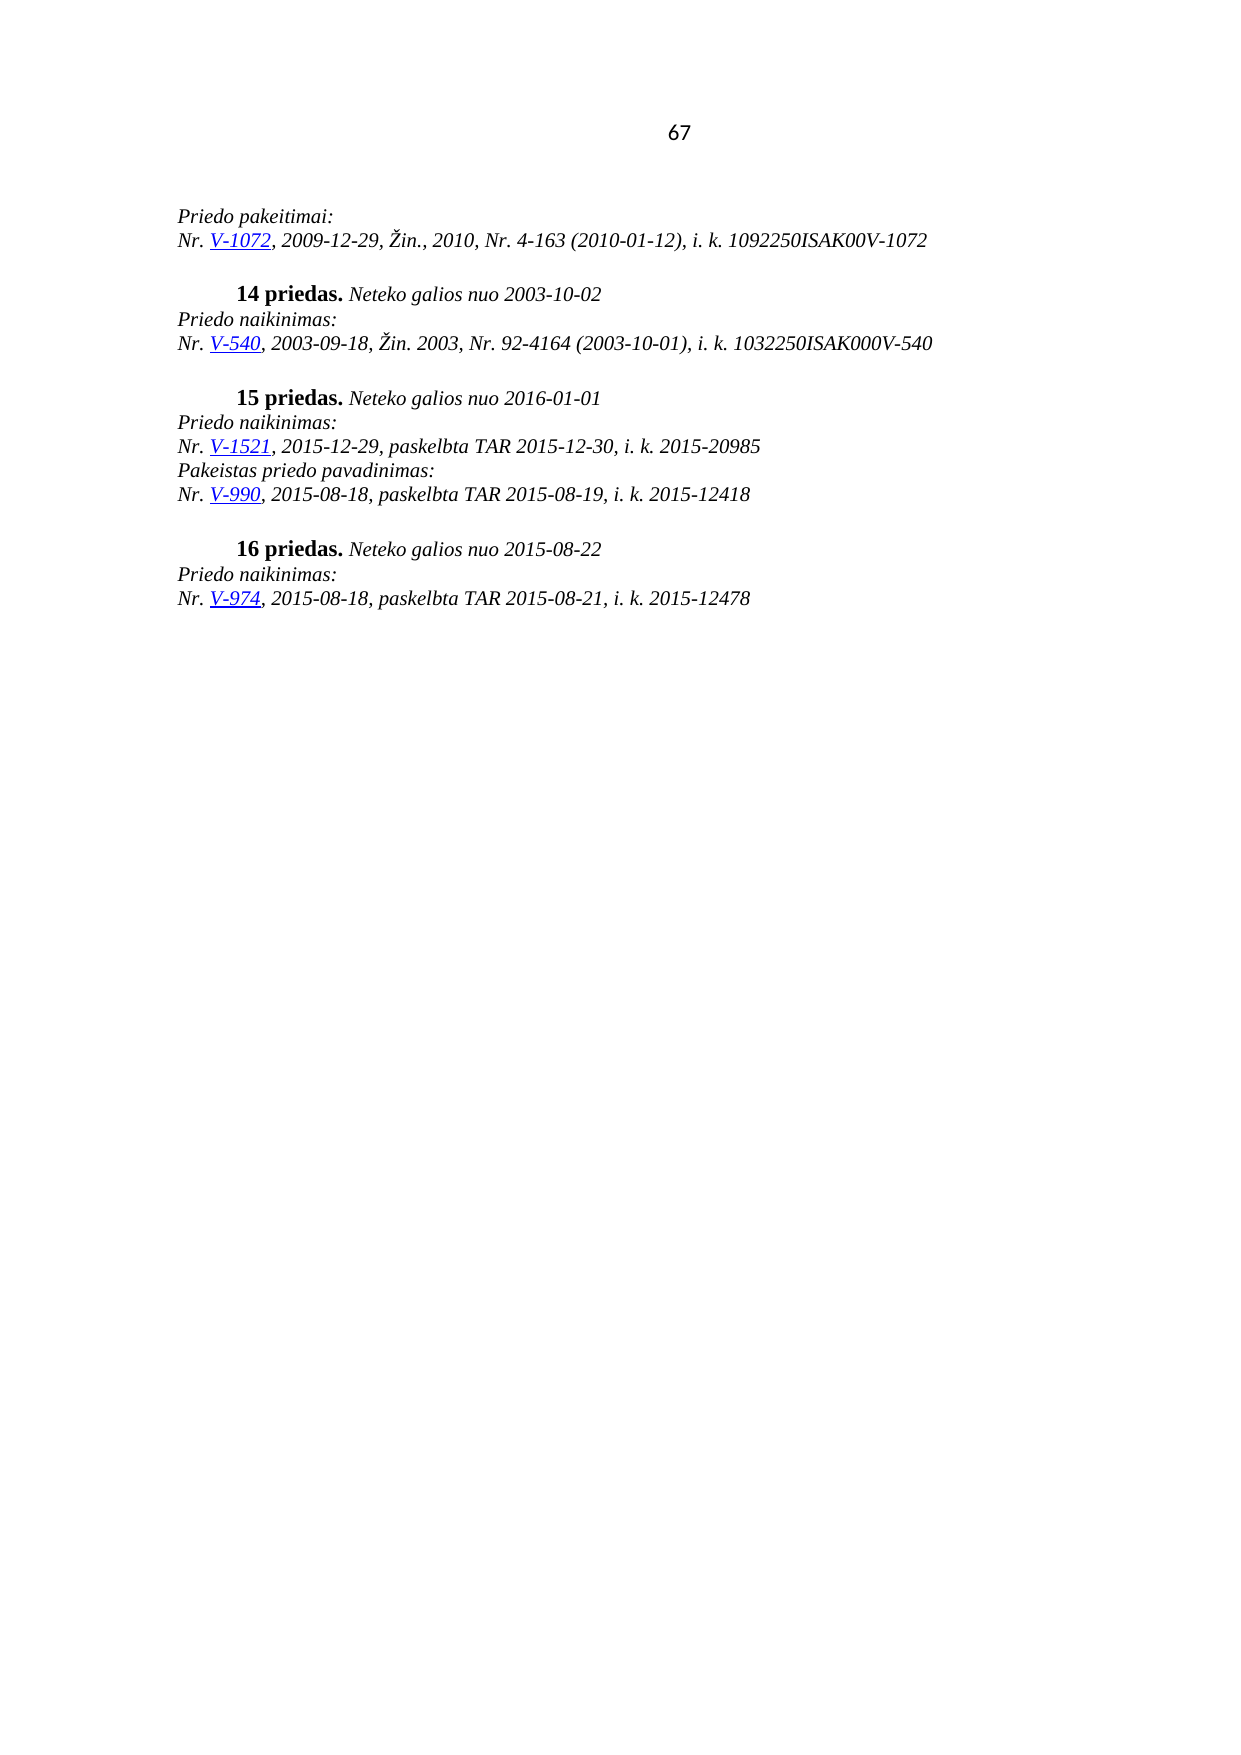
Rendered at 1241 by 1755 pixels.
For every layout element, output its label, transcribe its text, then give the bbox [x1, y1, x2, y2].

text Priedo naikinimas: [177, 307, 1181, 331]
text Priedo pakeitimai: [177, 204, 1181, 228]
text 15 priedas. Neteko galios nuo 2016-01-01 [177, 384, 1181, 410]
text Nr. V-540, 2003-09-18, Žin. 2003, Nr. 92-4164 (2003-10-01), i. k. 1032250ISAK000V-540 [177, 331, 1181, 355]
text Nr. V-990, 2015-08-18, paskelbta TAR 2015-08-19, i. k. 2015-12418 [177, 482, 1181, 506]
text Priedo naikinimas: [177, 410, 1181, 434]
text 14 priedas. Neteko galios nuo 2003-10-02 [177, 281, 1181, 307]
text Pakeistas priedo pavadinimas: [177, 458, 1181, 482]
text 16 priedas. Neteko galios nuo 2015-08-22 [177, 535, 1181, 561]
text Priedo naikinimas: [177, 561, 1181, 586]
text Nr. V-974, 2015-08-18, paskelbta TAR 2015-08-21, i. k. 2015-12478 [177, 586, 1181, 609]
text Nr. V-1521, 2015-12-29, paskelbta TAR 2015-12-30, i. k. 2015-20985 [177, 434, 1181, 458]
text Nr. V-1072, 2009-12-29, Žin., 2010, Nr. 4-163 (2010-01-12), i. k. 1092250ISAK00V-1072 [177, 228, 1181, 252]
